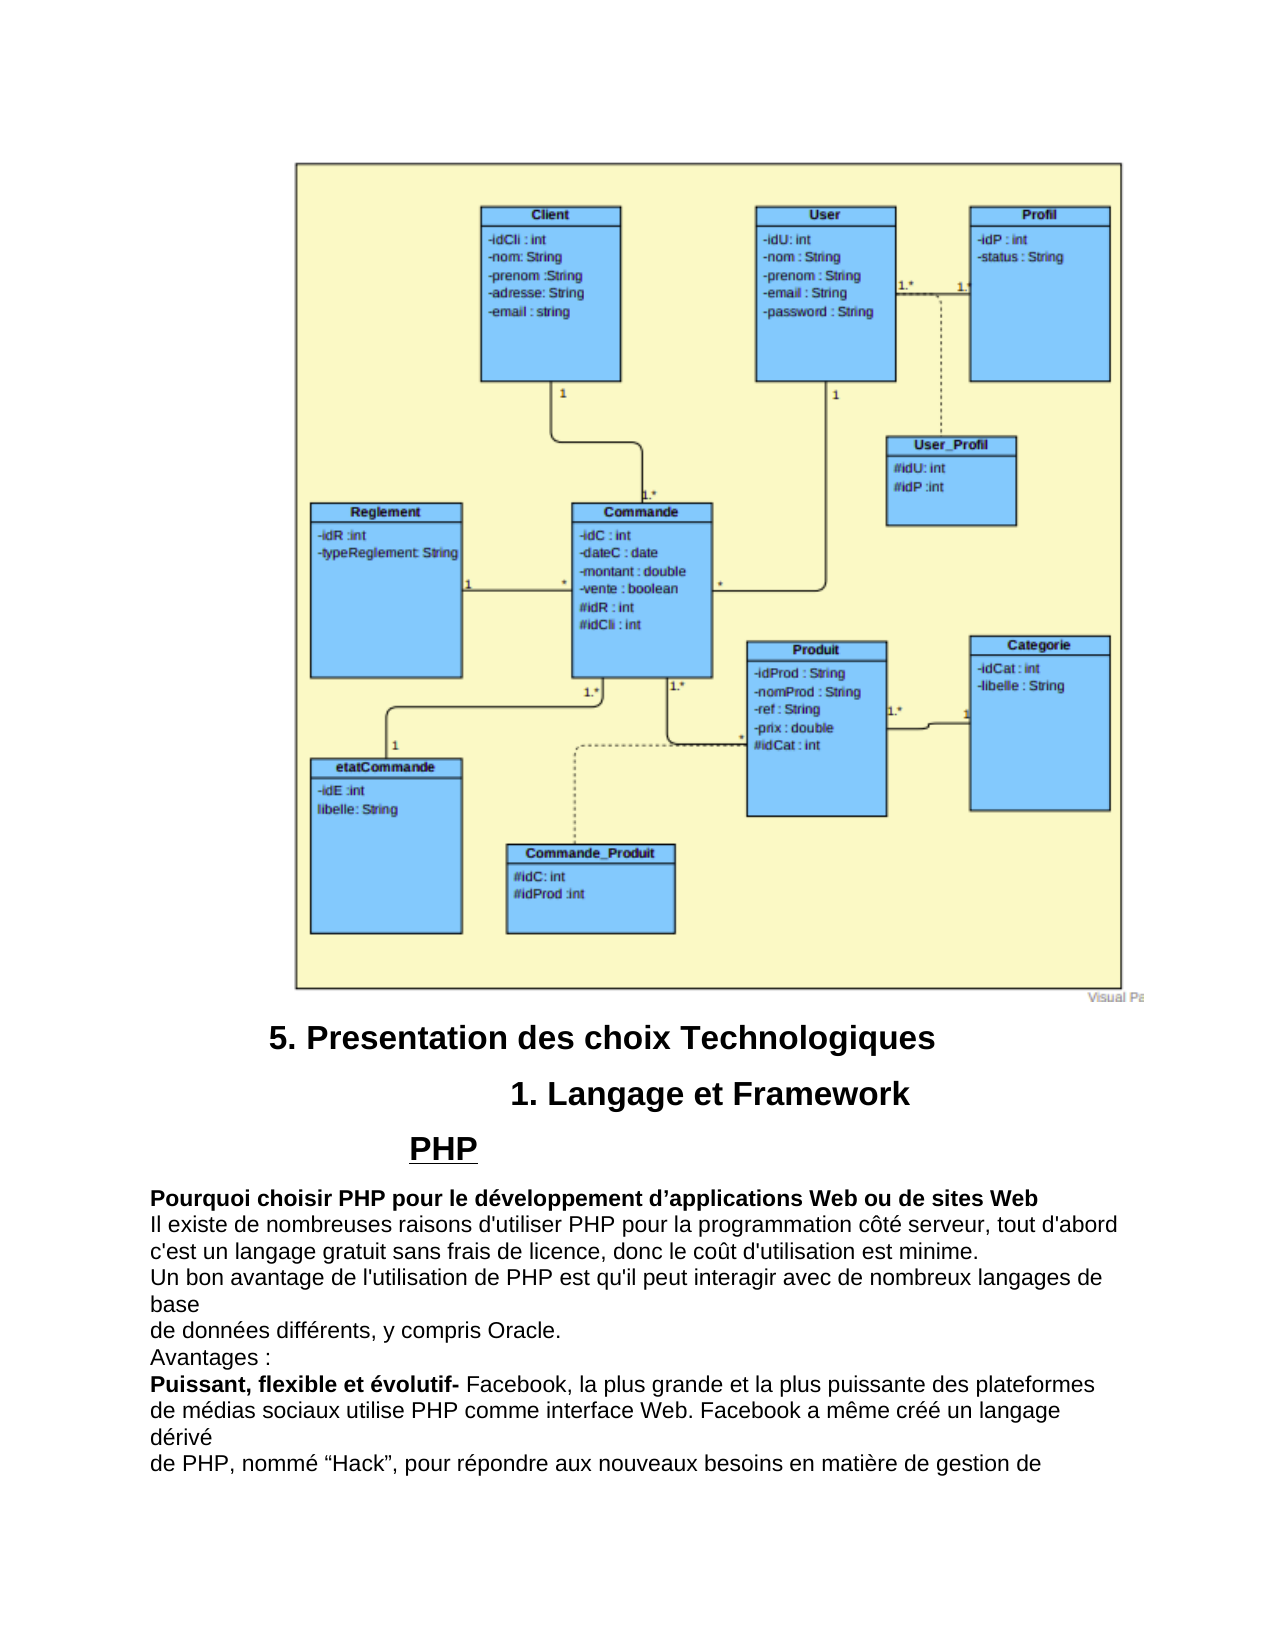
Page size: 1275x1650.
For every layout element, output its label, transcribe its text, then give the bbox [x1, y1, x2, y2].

text PHP [150, 1129, 1125, 1168]
text 1. Langage et Framework [150, 1074, 1125, 1112]
text Pourquoi choisir PHP pour le développement d’applications Web ou de sites Web Il existe de nombreuses raisons d'utiliser PHP pour la programmation côté serveur, tout d'abord c'est un langage gratuit sans frais de licence, donc le coût d'utilisation est minime. Un bon avantage de l'utilisation de PHP est qu'il peut interagir avec de nombreux langages de base de données différents, y compris Oracle. Avantages : Puissant, flexible et évolutif- Facebook, la plus grande et la plus puissante des plateformes de médias sociaux utilise PHP comme interface Web. Facebook a même créé un langage dérivé de PHP, nommé “Hack”, pour répondre aux nouveaux besoins en matière de gestion de [150, 1185, 1125, 1477]
list Presentation des choix Technologiques [269, 1018, 1125, 1057]
